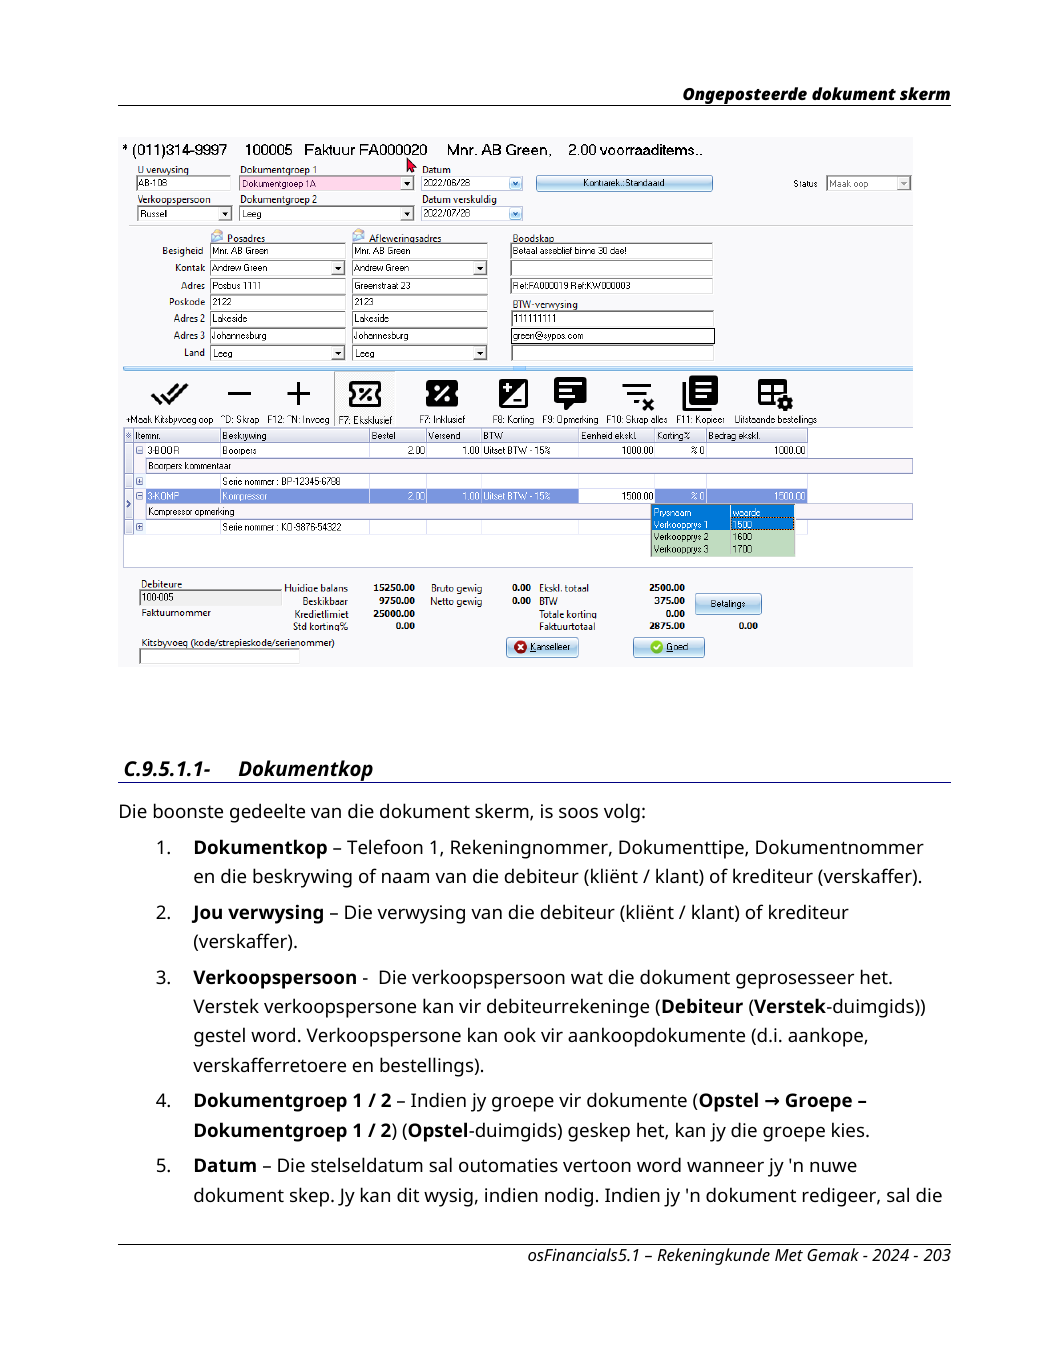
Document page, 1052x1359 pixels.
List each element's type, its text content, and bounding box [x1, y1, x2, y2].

text Die boonste gedeelte van die dokument skerm, is soos volg: [118, 798, 951, 824]
list Dokumentkop – Telefoon 1, Rekeningnommer, Dokumenttipe, Dokumentnommer en die beskrywing of naam van die debiteur (kliënt / klant) of krediteur (verskaffer). [156, 834, 951, 889]
list Jou verwysing – Die verwysing van die debiteur (kliënt / klant) of krediteur (verskaffer). [156, 899, 951, 954]
subtitle Dokumentkop [118, 754, 951, 782]
list Datum – Die stelseldatum sal outomaties vertoon word wanneer jy 'n nuwe dokument skep. Jy kan dit wysig, indien nodig. Indien jy 'n dokument redigeer, sal die [156, 1153, 951, 1208]
list Verkoopspersoon - Die verkoopspersoon wat die dokument geprosesseer het. Verstek verkoopspersone kan vir debiteurrekeninge (Debiteur (Verstek-duimgids)) gestel word. Verkoopspersone kan ook vir aankoopdokumente (d.i. aankope, verskafferretoere en bestellings). [156, 964, 951, 1078]
picture [118, 137, 913, 667]
list Dokumentgroep 1 / 2 – Indien jy groepe vir dokumente (Opstel → Groepe – Dokumentgroep 1 / 2) (Opstel-duimgids) geskep het, kan jy die groepe kies. [156, 1088, 951, 1143]
